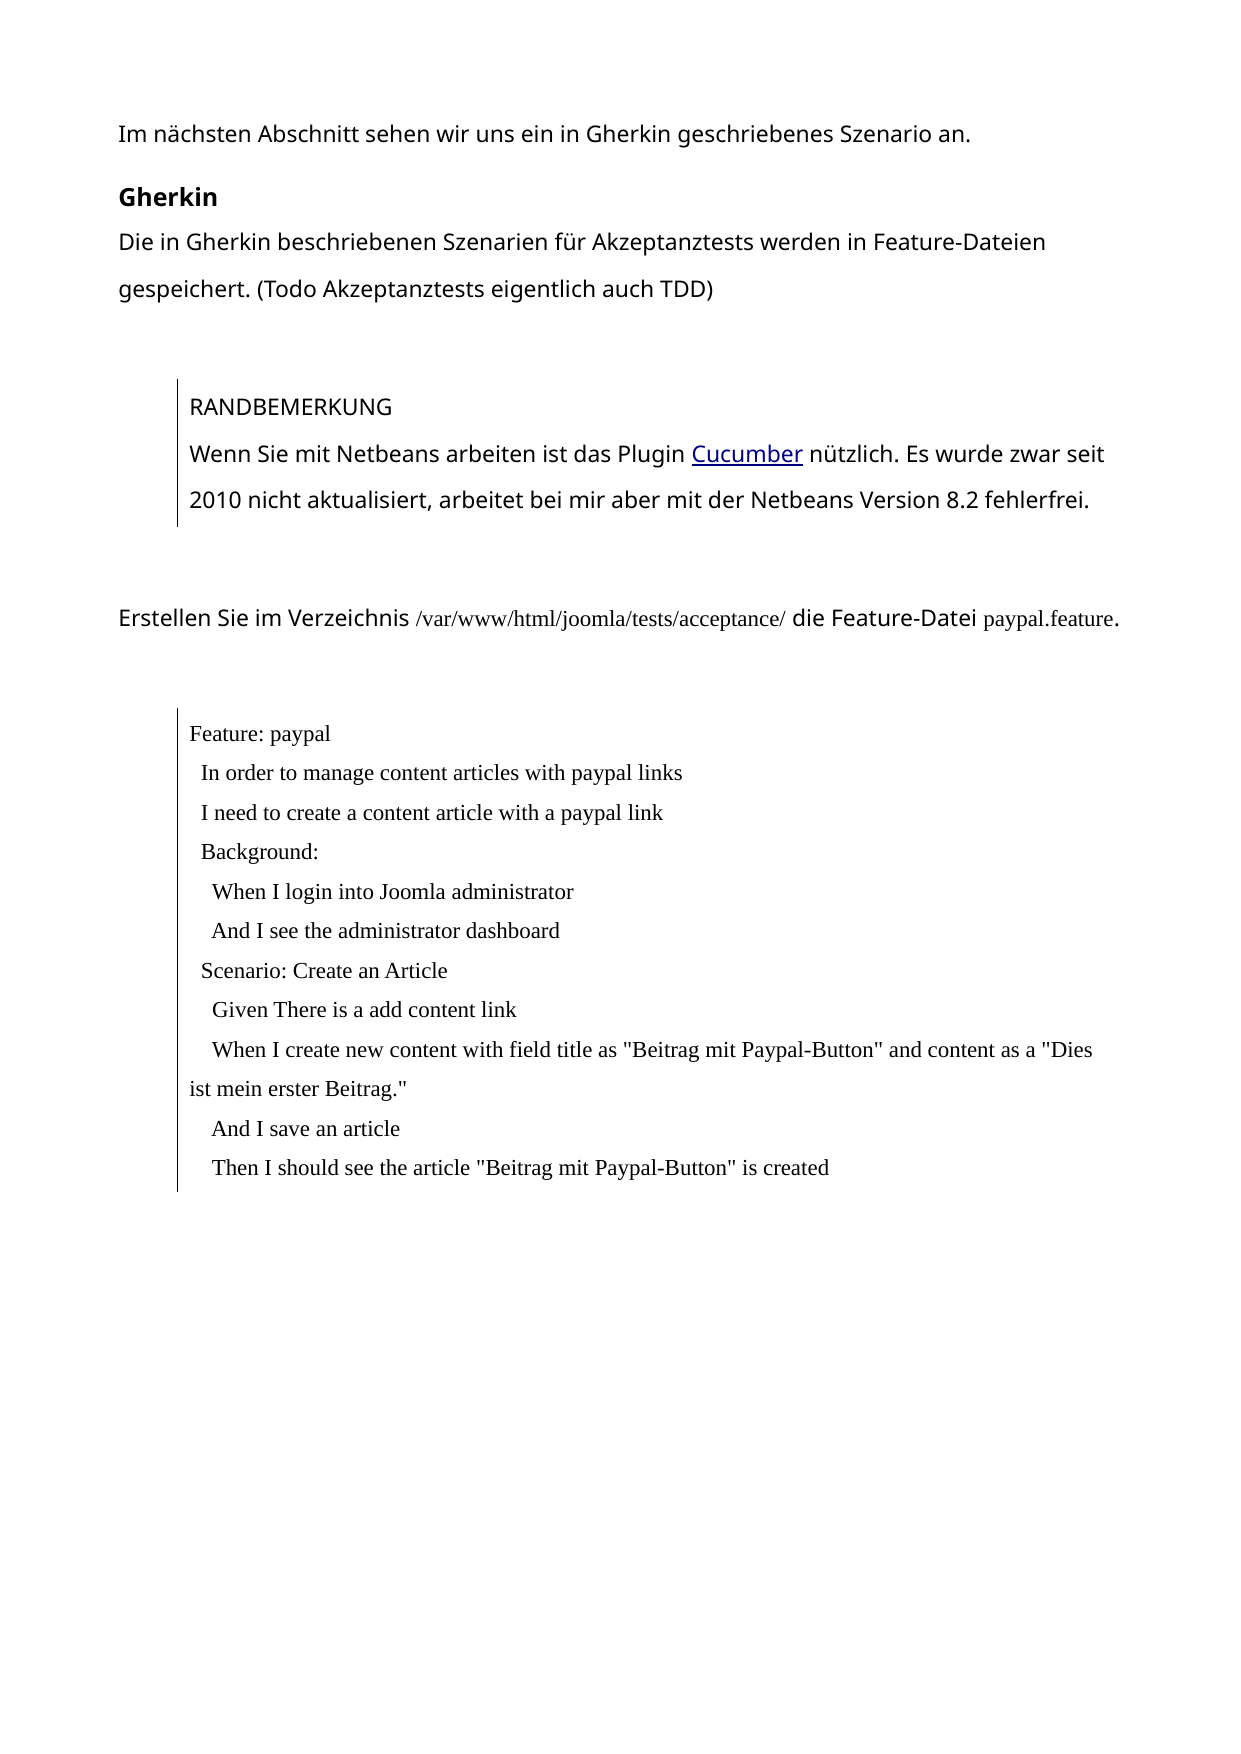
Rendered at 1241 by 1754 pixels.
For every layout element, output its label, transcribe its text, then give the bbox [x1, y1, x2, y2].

text Im nächsten Abschnitt sehen wir uns ein in Gherkin geschriebenes Szenario an. [118, 118, 1122, 149]
text RANDBEMERKUNG Wenn Sie mit Netbeans arbeiten ist das Plugin Cucumber nützlich. Es wurde zwar seit 2010 nicht aktualisiert, arbeitet bei mir aber mit der Netbeans Version 8.2 fehlerfrei. [178, 379, 1122, 527]
text Feature: paypal In order to manage content articles with paypal links I need to create a content article with a paypal link Background: When I login into Joomla administrator And I see the administrator dashboard Scenario: Create an Article Given There is a add content link When I create new content with field title as "Beitrag mit Paypal-Button" and content as a "Dies ist mein erster Beitrag." And I save an article Then I should see the article "Beitrag mit Paypal-Button" is created [178, 708, 1122, 1192]
subtitle Gherkin [118, 179, 1122, 214]
text Erstellen Sie im Verzeichnis /var/www/html/joomla/tests/acceptance/ die Feature-Datei paypal.feature. [118, 602, 1122, 633]
text Die in Gherkin beschriebenen Szenarien für Akzeptanztests werden in Feature-Dateien gespeichert. (Todo Akzeptanztests eigentlich auch TDD) [118, 226, 1122, 304]
